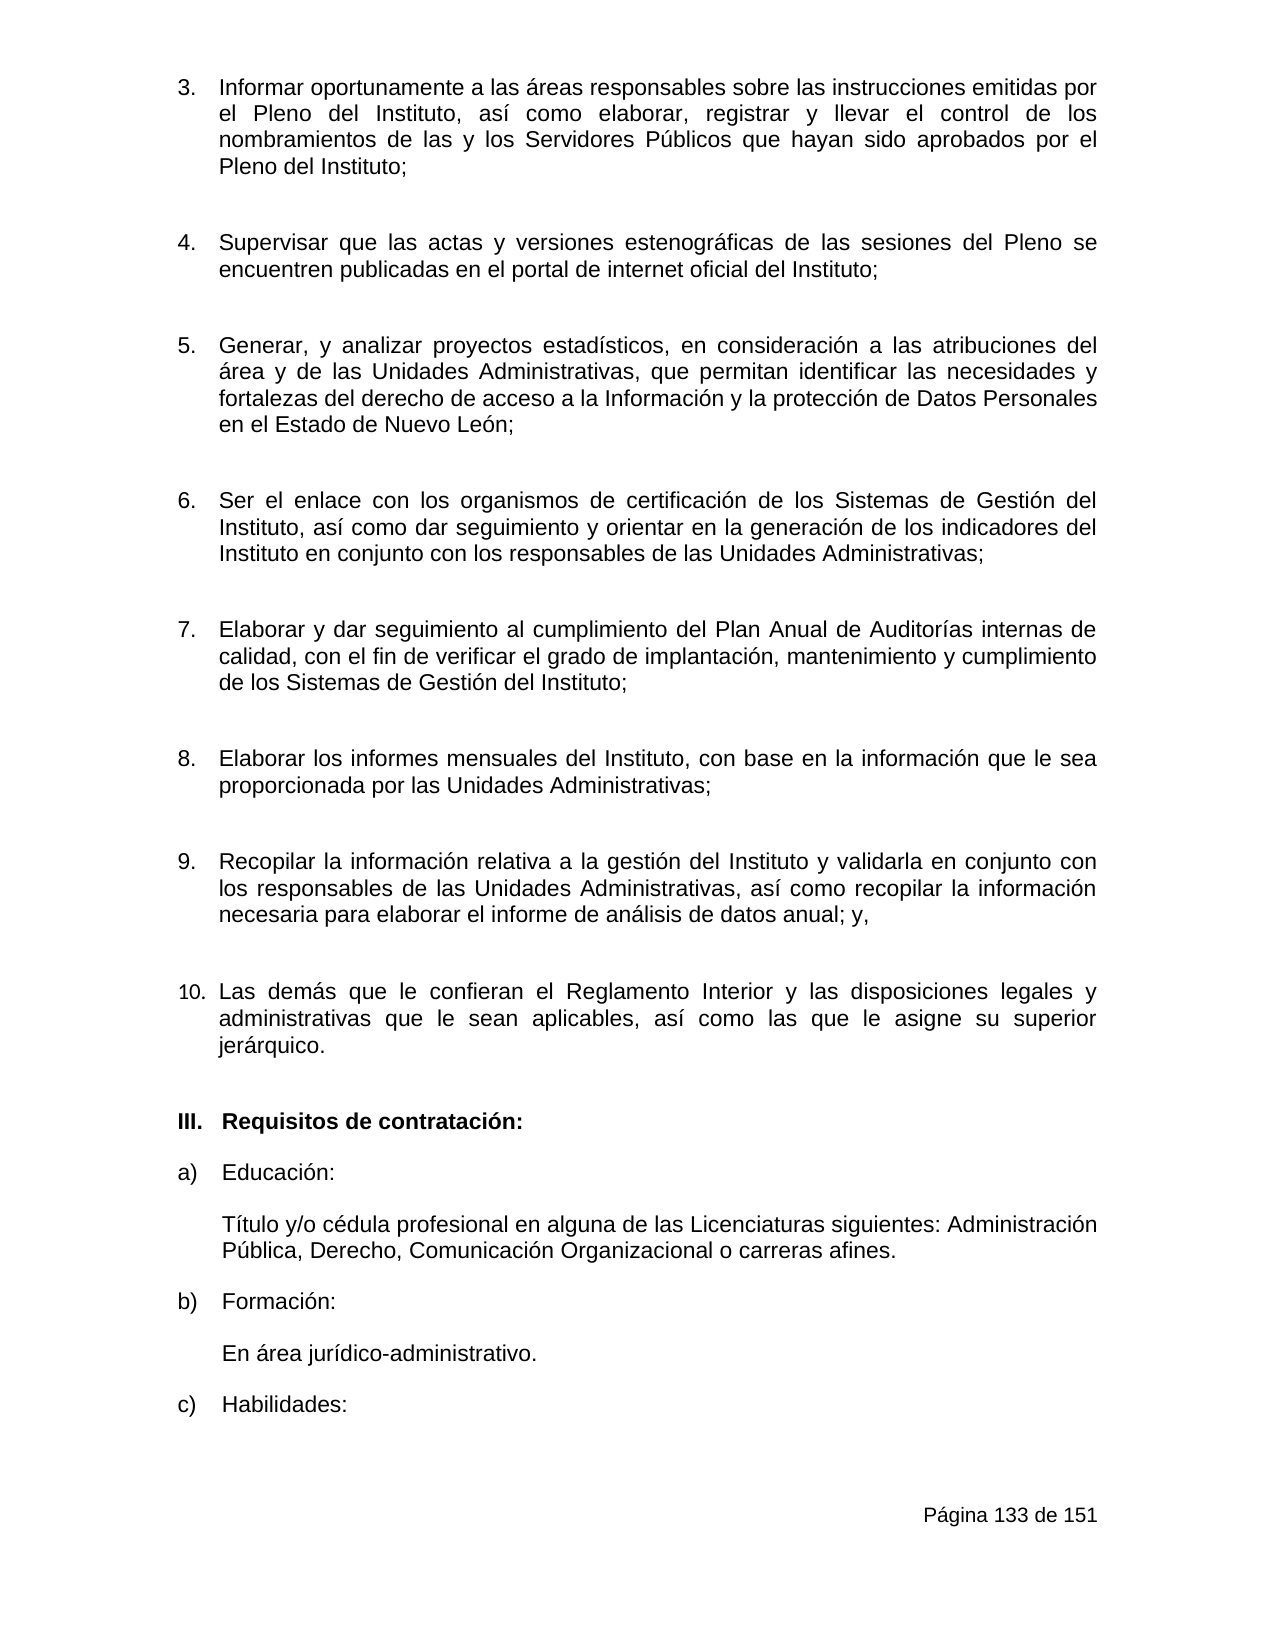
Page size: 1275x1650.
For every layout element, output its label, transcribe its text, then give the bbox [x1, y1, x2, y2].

list Ser el enlace con los organismos de certificación de los Sistemas de Gestión del Instituto, así como dar seguimiento y orientar en la generación de los indicadores del Instituto en conjunto con los responsables de las Unidades Administrativas; [177, 487, 1098, 566]
text III. Requisitos de contratación: [177, 1108, 1098, 1134]
list Supervisar que las actas y versiones estenográficas de las sesiones del Pleno se encuentren publicadas en el portal de internet oficial del Instituto; [177, 229, 1098, 282]
list Elaborar y dar seguimiento al cumplimiento del Plan Anual de Auditorías internas de calidad, con el fin de verificar el grado de implantación, mantenimiento y cumplimiento de los Sistemas de Gestión del Instituto; [177, 616, 1098, 695]
list Generar, y analizar proyectos estadísticos, en consideración a las atribuciones del área y de las Unidades Administrativas, que permitan identificar las necesidades y fortalezas del derecho de acceso a la Información y la protección de Datos Personales en el Estado de Nuevo León; [177, 332, 1098, 437]
text b) Formación: [177, 1288, 1098, 1315]
text a) Educación: [177, 1159, 1098, 1186]
text c) Habilidades: [177, 1391, 1098, 1417]
list Recopilar la información relativa a la gestión del Instituto y validarla en conjunto con los responsables de las Unidades Administrativas, así como recopilar la información necesaria para elaborar el informe de análisis de datos anual; y, [177, 848, 1098, 927]
list Informar oportunamente a las áreas responsables sobre las instrucciones emitidas por el Pleno del Instituto, así como elaborar, registrar y llevar el control de los nombramientos de las y los Servidores Públicos que hayan sido aprobados por el Pleno del Instituto; [177, 74, 1098, 179]
text Título y/o cédula profesional en alguna de las Licenciaturas siguientes: Administración Pública, Derecho, Comunicación Organizacional o carreras afines. [222, 1211, 1098, 1263]
list Elaborar los informes mensuales del Instituto, con base en la información que le sea proporcionada por las Unidades Administrativas; [177, 745, 1098, 798]
list Las demás que le confieran el Reglamento Interior y las disposiciones legales y administrativas que le sean aplicables, así como las que le asigne su superior jerárquico. [177, 977, 1098, 1058]
text En área jurídico-administrativo. [222, 1340, 1098, 1366]
